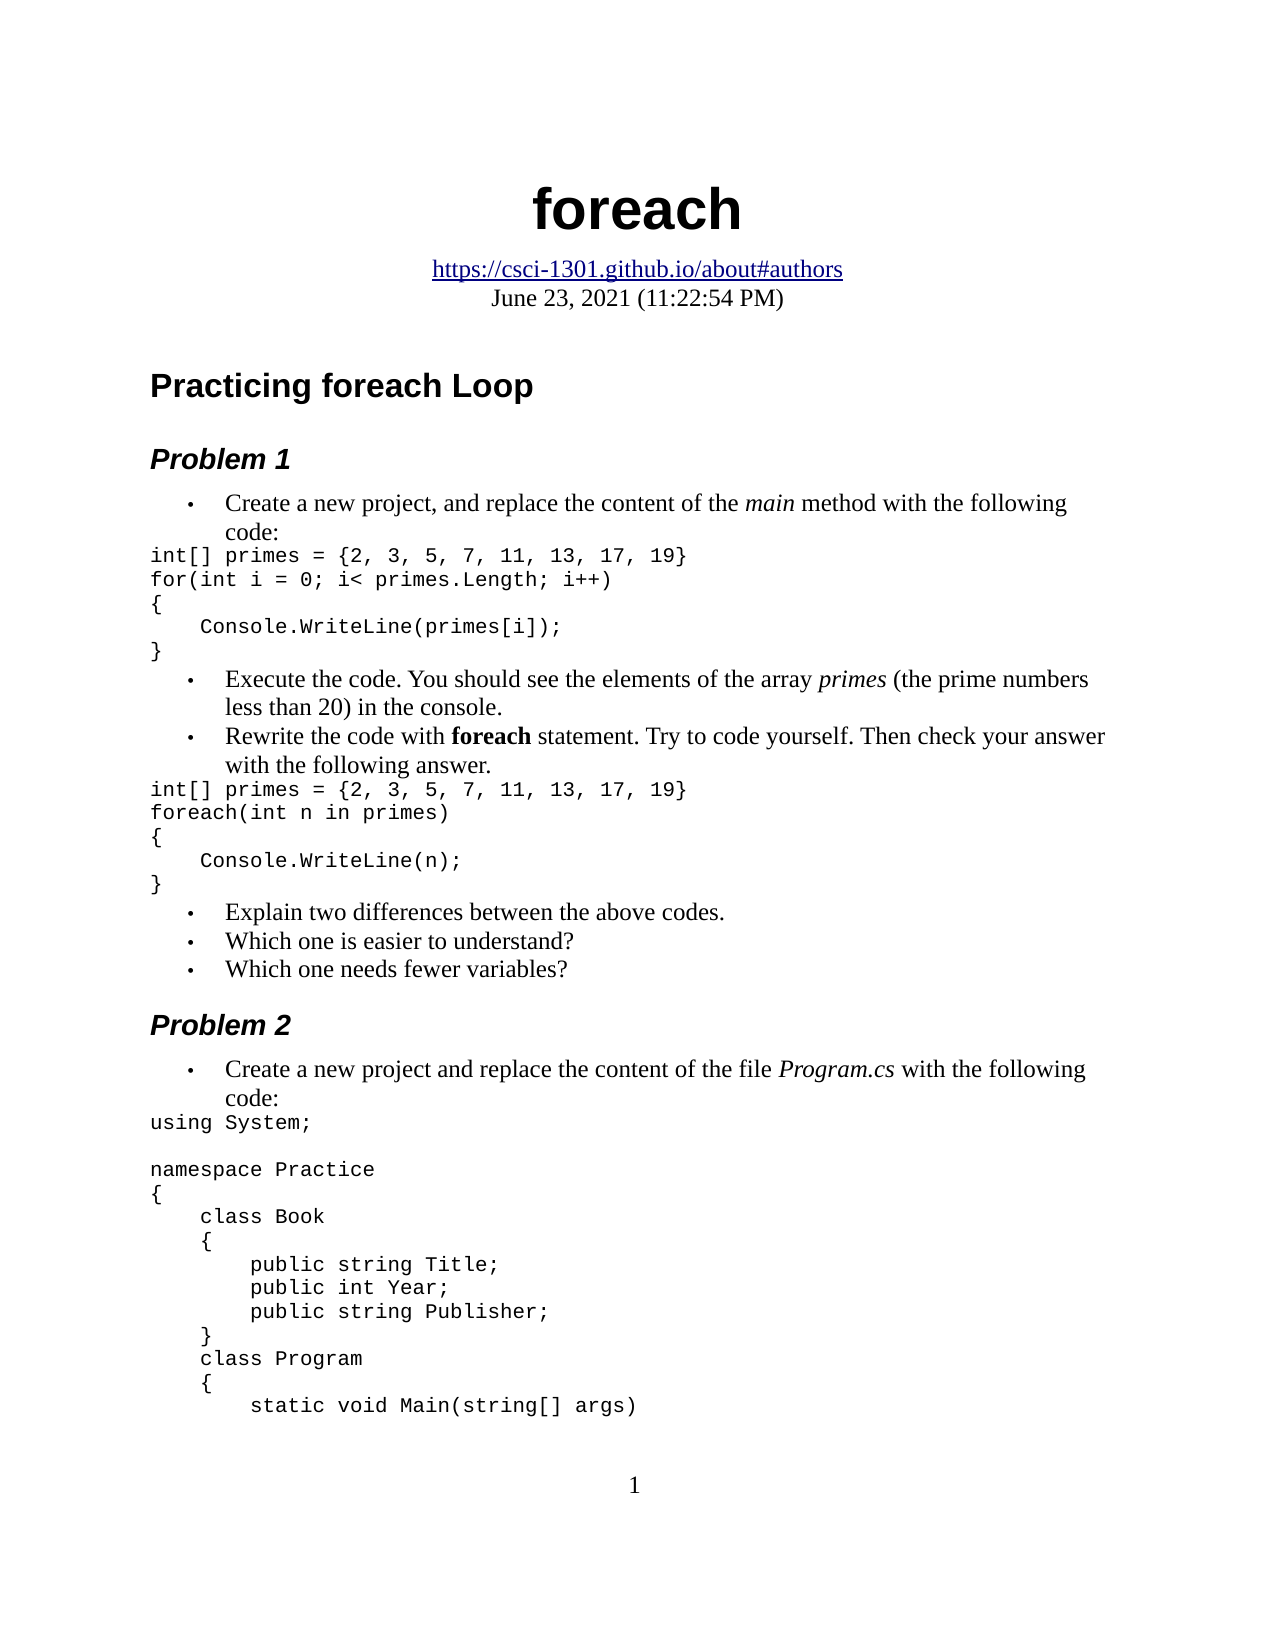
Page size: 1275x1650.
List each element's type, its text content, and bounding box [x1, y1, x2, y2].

text using System; [150, 1112, 1125, 1135]
text } [150, 873, 1125, 897]
subtitle Problem 1 [150, 442, 1125, 476]
text static void Main(string[] args) [150, 1396, 1125, 1419]
text { [150, 1230, 1125, 1254]
text Console.WriteLine(n); [150, 850, 1125, 873]
text public string Publisher; [150, 1301, 1125, 1324]
text class Program [150, 1348, 1125, 1372]
list Rewrite the code with foreach statement. Try to code yourself. Then check your answer with the following answer. [187, 721, 1125, 779]
text Console.WriteLine(primes[i]); [150, 616, 1125, 640]
text { [150, 593, 1125, 616]
text int[] primes = {2, 3, 5, 7, 11, 13, 17, 19} [150, 779, 1125, 802]
list Which one is easier to understand? [187, 926, 1125, 954]
text for(int i = 0; i< primes.Length; i++) [150, 569, 1125, 593]
text June 23, 2021 (11:22:54 PM) [150, 283, 1125, 312]
list Create a new project and replace the content of the file Program.cs with the following code: [187, 1054, 1125, 1112]
text foreach(int n in primes) [150, 802, 1125, 826]
text public int Year; [150, 1277, 1125, 1301]
text namespace Practice [150, 1159, 1125, 1183]
subtitle Practicing foreach Loop [150, 366, 1125, 404]
title foreach [150, 175, 1125, 242]
text { [150, 826, 1125, 850]
text class Book [150, 1206, 1125, 1230]
text { [150, 1183, 1125, 1206]
list Explain two differences between the above codes. [187, 897, 1125, 926]
text } [150, 1324, 1125, 1348]
text public string Title; [150, 1254, 1125, 1277]
subtitle Problem 2 [150, 1008, 1125, 1042]
list Create a new project, and replace the content of the main method with the following code: [187, 488, 1125, 546]
list Execute the code. You should see the elements of the array primes (the prime numbers less than 20) in the console. [187, 664, 1125, 721]
text { [150, 1372, 1125, 1396]
text https://csci-1301.github.io/about#authors [150, 254, 1125, 283]
text } [150, 640, 1125, 664]
list Which one needs fewer variables? [187, 954, 1125, 983]
text int[] primes = {2, 3, 5, 7, 11, 13, 17, 19} [150, 546, 1125, 569]
